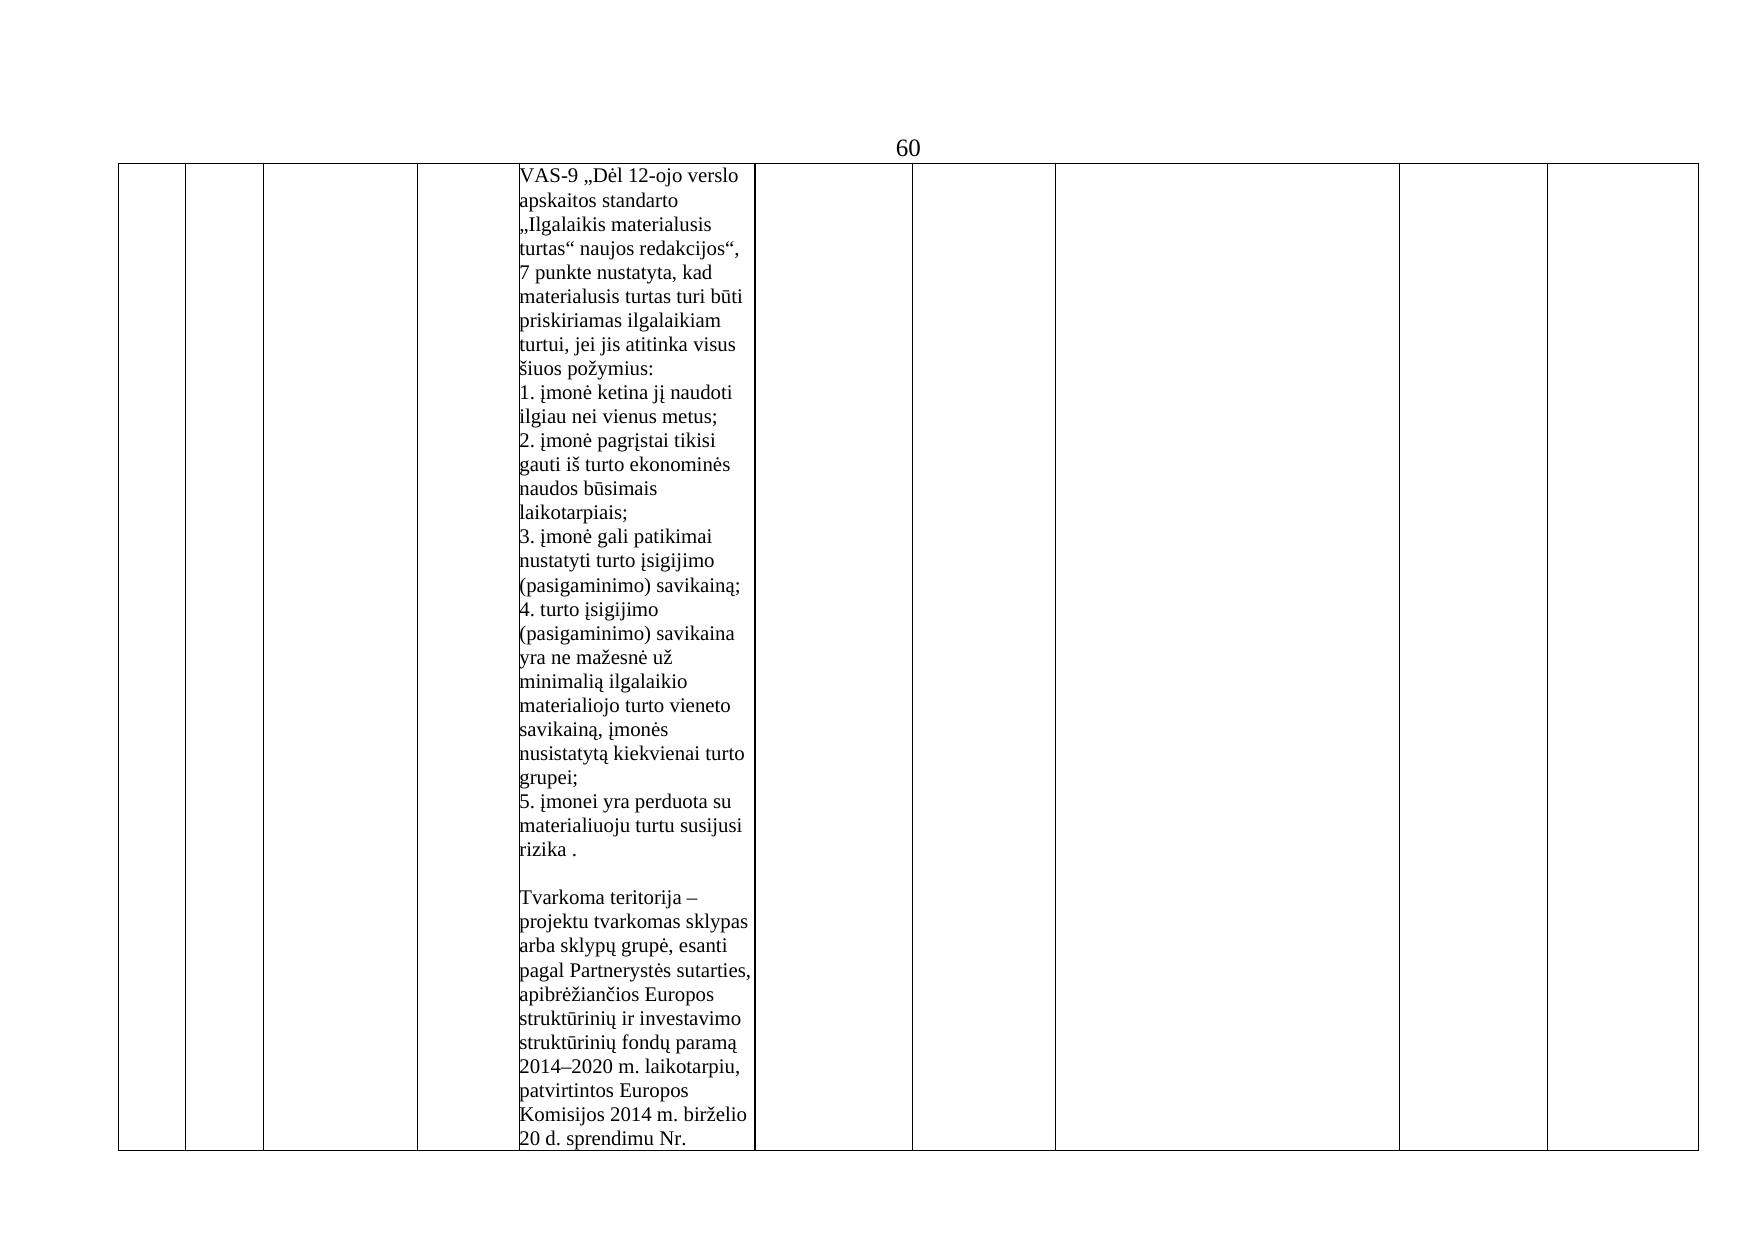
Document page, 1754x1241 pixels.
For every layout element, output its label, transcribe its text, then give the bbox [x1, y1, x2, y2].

table_cell [186, 164, 263, 1150]
table_cell [1056, 164, 1399, 1150]
table_cell VAS-9 „Dėl 12-ojo verslo apskaitos standarto „Ilgalaikis materialusis turtas“ naujos redakcijos“, 7 punkte nustatyta, kad materialusis turtas turi būti priskiriamas ilgalaikiam turtui, jei jis atitinka visus šiuos požymius: 1. įmonė ketina jį naudoti ilgiau nei vienus metus; 2. įmonė pagrįstai tikisi gauti iš turto ekonominės naudos būsimais laikotarpiais; 3. įmonė gali patikimai nustatyti turto įsigijimo (pasigaminimo) savikainą; 4. turto įsigijimo (pasigaminimo) savikaina yra ne mažesnė už minimalią ilgalaikio materialiojo turto vieneto savikainą, įmonės nusistatytą kiekvienai turto grupei; 5. įmonei yra perduota su materialiuoju turtu susijusi rizika . Tvarkoma teritorija – projektu tvarkomas sklypas arba sklypų grupė, esanti pagal Partnerystės sutarties, apibrėžiančios Europos struktūrinių ir investavimo struktūrinių fondų paramą 2014–2020 m. laikotarpiu, patvirtintos Europos Komisijos 2014 m. birželio 20 d. sprendimu Nr. [520, 164, 754, 1150]
table_cell [1548, 164, 1698, 1150]
table_cell [418, 164, 519, 1150]
table_cell [264, 164, 417, 1150]
table_cell [119, 164, 185, 1150]
table_cell [756, 164, 912, 1150]
table_cell [1400, 164, 1547, 1150]
table_cell [913, 164, 1055, 1150]
